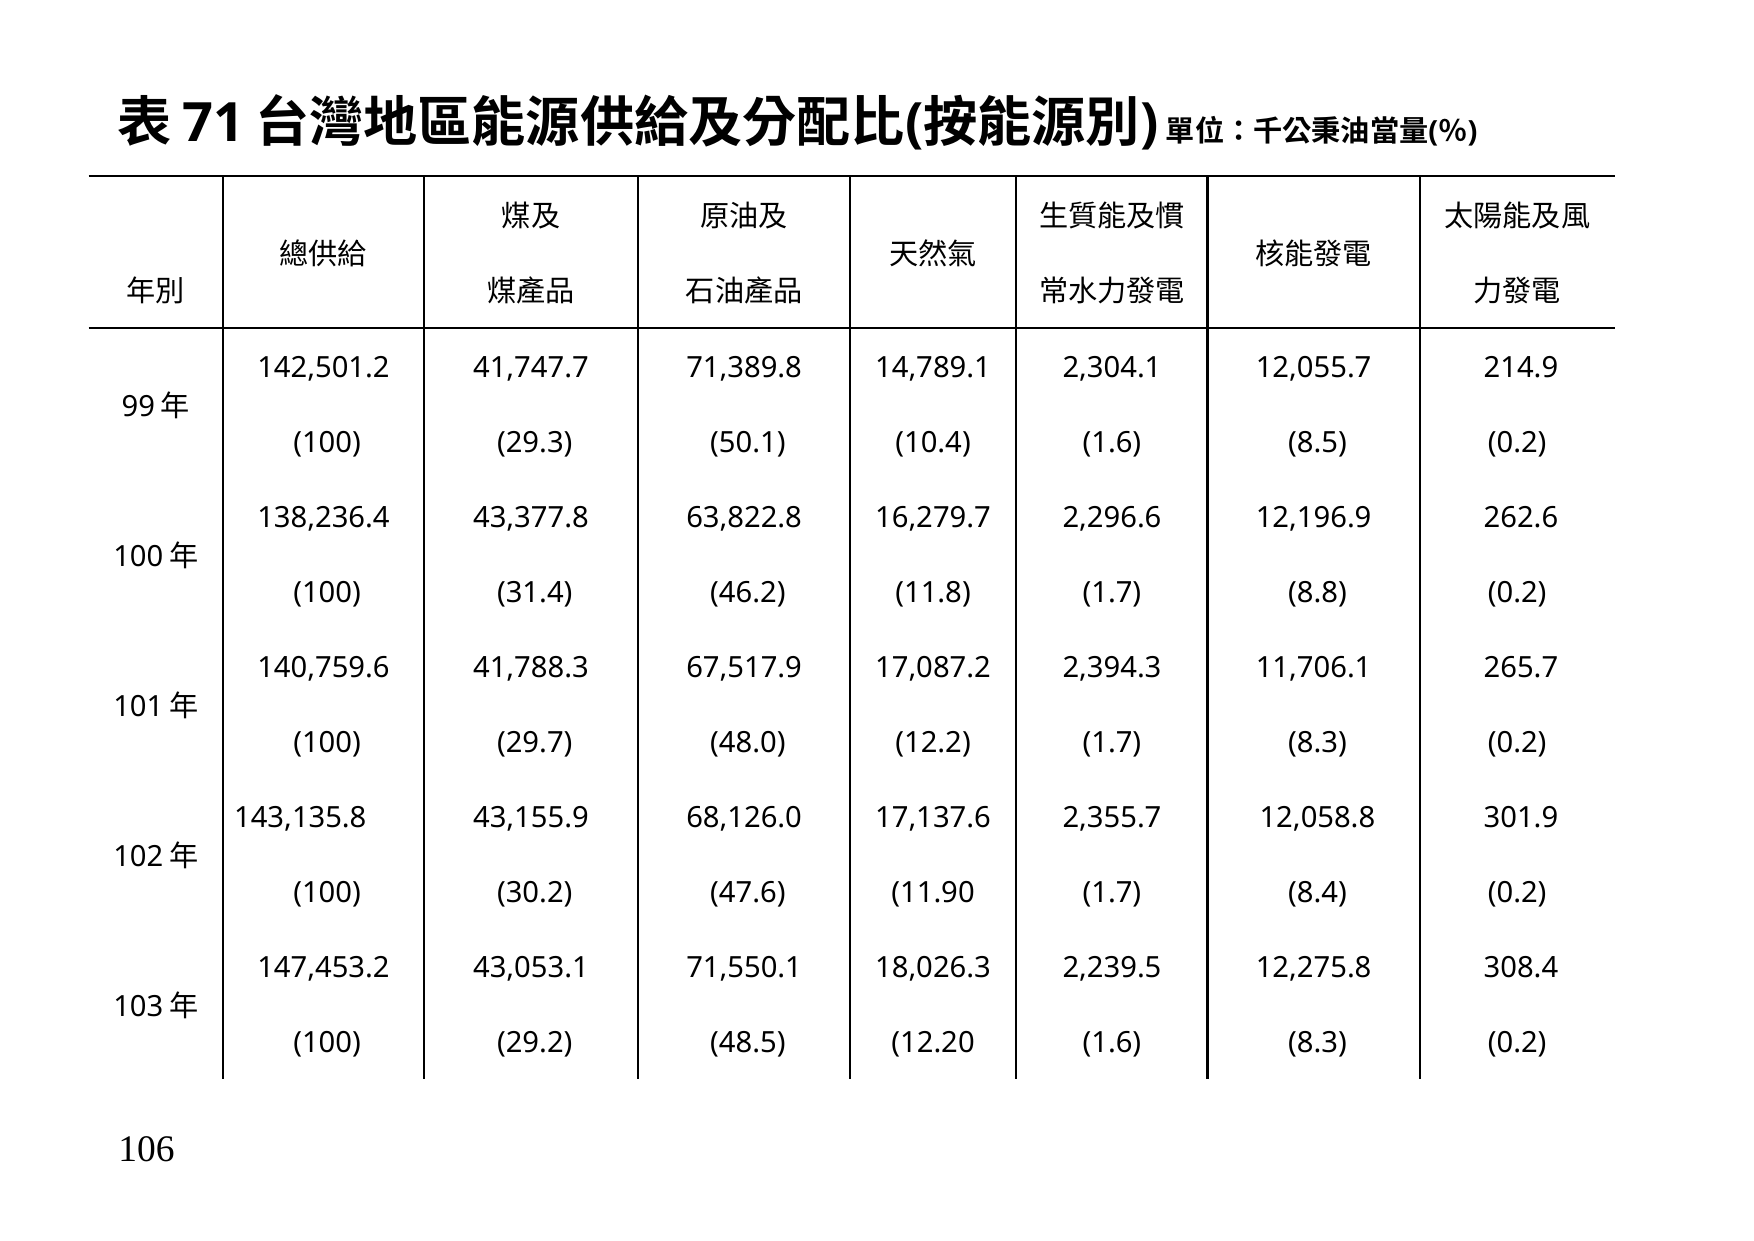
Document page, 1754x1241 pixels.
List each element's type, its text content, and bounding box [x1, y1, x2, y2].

table_header 年別 [89, 177, 222, 327]
table_cell 142,501.2 [224, 329, 423, 404]
table_header 生質能及慣常水力發電 [1017, 177, 1206, 327]
table_cell (100) [224, 704, 423, 779]
table_cell 140,759.6 [224, 629, 423, 704]
table_cell 262.6 [1421, 479, 1614, 554]
table_header 核能發電 [1209, 177, 1419, 327]
table_cell 71,389.8 [639, 329, 849, 404]
table_cell 301.9 [1421, 779, 1614, 854]
table_cell (100) [224, 554, 423, 629]
table_cell 17,087.2 [851, 629, 1015, 704]
table_cell 99年 [89, 329, 222, 479]
table_cell (8.3) [1209, 1004, 1419, 1079]
table_cell (8.3) [1209, 704, 1419, 779]
table_cell (31.4) [425, 554, 637, 629]
table_cell (30.2) [425, 854, 637, 929]
table_cell 214.9 [1421, 329, 1614, 404]
table_cell (8.8) [1209, 554, 1419, 629]
table_header 總供給 [224, 177, 423, 327]
table_header 太陽能及風力發電 [1421, 177, 1614, 327]
table_cell (10.4) [851, 404, 1015, 479]
table_cell (1.7) [1017, 554, 1206, 629]
table_cell 14,789.1 [851, 329, 1015, 404]
table_cell (8.5) [1209, 404, 1419, 479]
table_cell (8.4) [1209, 854, 1419, 929]
table_header 原油及 石油產品 [639, 177, 849, 327]
table_cell 63,822.8 [639, 479, 849, 554]
table_cell 2,304.1 [1017, 329, 1206, 404]
table_cell 2,394.3 [1017, 629, 1206, 704]
table_cell (12.20 [851, 1004, 1015, 1079]
table_cell (12.2) [851, 704, 1015, 779]
table_cell 41,747.7 [425, 329, 637, 404]
table_cell 18,026.3 [851, 929, 1015, 1004]
subtitle 表71台灣地區能源供給及分配比(按能源別) 單位：千公秉油當量(％) [89, 62, 1636, 174]
table_cell 12,275.8 [1209, 929, 1419, 1004]
table_cell 43,377.8 [425, 479, 637, 554]
table_cell (11.90 [851, 854, 1015, 929]
table_cell (48.5) [639, 1004, 849, 1079]
table_cell 12,055.7 [1209, 329, 1419, 404]
table_cell 100年 [89, 479, 222, 629]
table_cell (1.7) [1017, 704, 1206, 779]
table_cell 17,137.6 [851, 779, 1015, 854]
table_cell (11.8) [851, 554, 1015, 629]
table_cell (29.2) [425, 1004, 637, 1079]
table_cell (100) [224, 1004, 423, 1079]
table_cell (100) [224, 404, 423, 479]
table_cell (100) [224, 854, 423, 929]
table_cell (46.2) [639, 554, 849, 629]
table_cell 12,058.8 [1209, 779, 1419, 854]
table_cell (0.2) [1421, 854, 1614, 929]
table_cell 71,550.1 [639, 929, 849, 1004]
table_cell 2,296.6 [1017, 479, 1206, 554]
table_cell (0.2) [1421, 704, 1614, 779]
table_cell 67,517.9 [639, 629, 849, 704]
table_cell (0.2) [1421, 404, 1614, 479]
table_cell 16,279.7 [851, 479, 1015, 554]
table_cell 308.4 [1421, 929, 1614, 1004]
table_cell 147,453.2 [224, 929, 423, 1004]
table_cell (1.6) [1017, 1004, 1206, 1079]
table_cell 102年 [89, 779, 222, 929]
table_cell 43,053.1 [425, 929, 637, 1004]
table_cell (50.1) [639, 404, 849, 479]
table_cell (1.6) [1017, 404, 1206, 479]
table_cell 11,706.1 [1209, 629, 1419, 704]
table_cell 103年 [89, 929, 222, 1079]
table_cell 43,155.9 [425, 779, 637, 854]
table_cell (0.2) [1421, 554, 1614, 629]
table_cell (29.7) [425, 704, 637, 779]
table_cell 41,788.3 [425, 629, 637, 704]
table_cell (1.7) [1017, 854, 1206, 929]
table_cell 143,135.8 [224, 779, 423, 854]
table_cell 138,236.4 [224, 479, 423, 554]
table_header 天然氣 [851, 177, 1015, 327]
table_cell 68,126.0 [639, 779, 849, 854]
table_header 煤及 煤產品 [425, 177, 637, 327]
table_cell 2,355.7 [1017, 779, 1206, 854]
table_cell 2,239.5 [1017, 929, 1206, 1004]
table_cell (0.2) [1421, 1004, 1614, 1079]
table_cell (48.0) [639, 704, 849, 779]
table_cell 265.7 [1421, 629, 1614, 704]
table_cell (47.6) [639, 854, 849, 929]
table_cell 12,196.9 [1209, 479, 1419, 554]
table_cell (29.3) [425, 404, 637, 479]
table_cell 101年 [89, 629, 222, 779]
